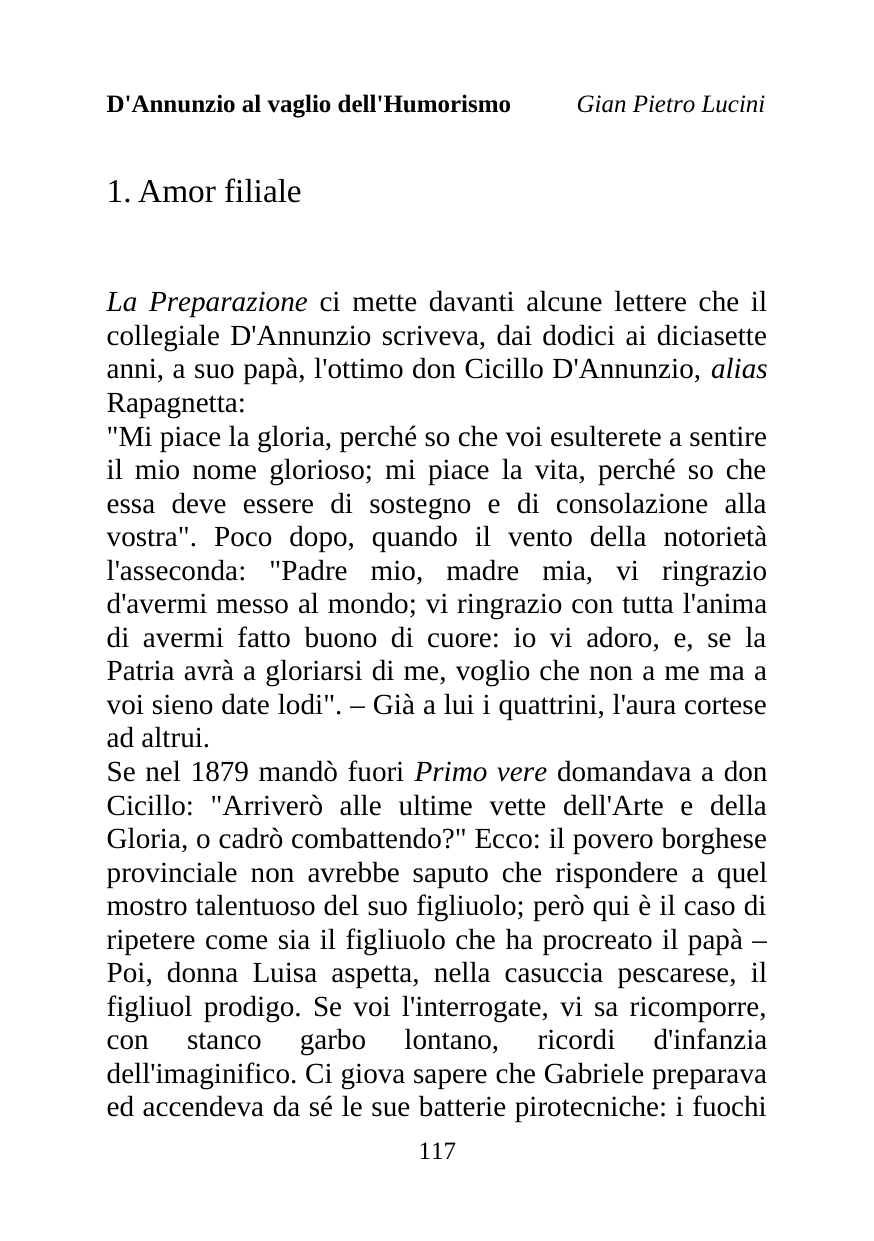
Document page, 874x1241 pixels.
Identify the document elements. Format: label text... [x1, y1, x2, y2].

subtitle 1. Amor filiale [106, 171, 768, 209]
text La Preparazione ci mette davanti alcune lettere che il collegiale D'Annunzio scriveva, dai dodici ai diciasette anni, a suo papà, l'ottimo don Cicillo D'Annunzio, alias Rapagnetta: [106, 284, 768, 419]
text Se nel 1879 mandò fuori Primo vere domandava a don Cicillo: "Arriverò alle ultime vette dell'Arte e della Gloria, o cadrò combattendo?" Ecco: il povero borghese provinciale non avrebbe saputo che rispondere a quel mostro talentuoso del suo figliuolo; però qui è il caso di ripetere come sia il figliuolo che ha procreato il papà – Poi, donna Luisa aspetta, nella casuccia pescarese, il figliuol prodigo. Se voi l'interrogate, vi sa ricomporre, con stanco garbo lontano, ricordi d'infanzia dell'imaginifico. Ci giova sapere che Gabriele preparava ed accendeva da sé le sue batterie pirotecniche: i fuochi [106, 754, 768, 1123]
text "Mi piace la gloria, perché so che voi esulterete a sentire il mio nome glorioso; mi piace la vita, perché so che essa deve essere di sostegno e di consolazione alla vostra". Poco dopo, quando il vento della notorietà l'asseconda: "Padre mio, madre mia, vi ringrazio d'avermi messo al mondo; vi ringrazio con tutta l'anima di avermi fatto buono di cuore: io vi adoro, e, se la Patria avrà a gloriarsi di me, voglio che non a me ma a voi sieno date lodi". – Già a lui i quattrini, l'aura cortese ad altrui. [106, 419, 768, 754]
